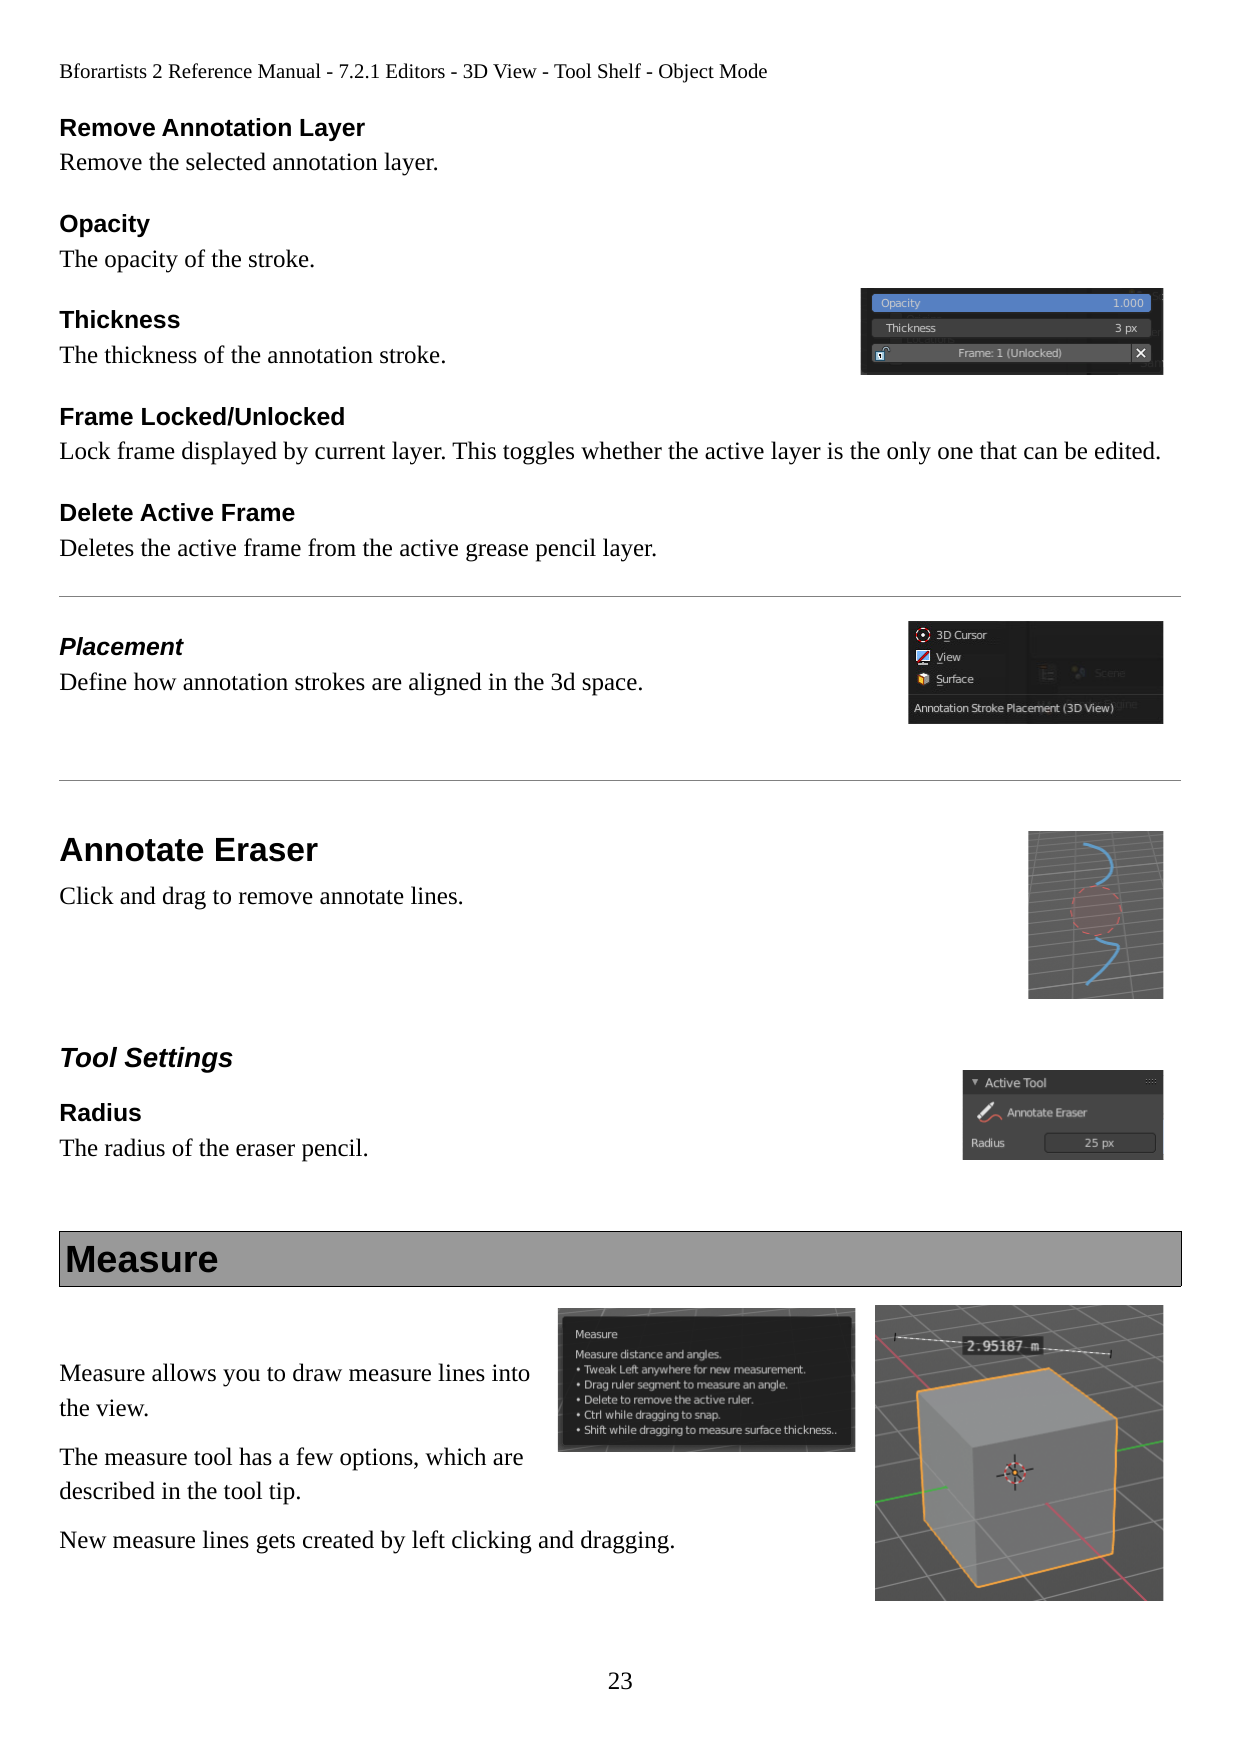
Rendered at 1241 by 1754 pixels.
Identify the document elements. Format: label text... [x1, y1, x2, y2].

picture [860, 288, 1164, 375]
picture [1028, 831, 1164, 999]
picture [962, 1070, 1164, 1160]
subtitle [1164, 632, 1181, 661]
text The measure tool has a few options, which are described in the tool tip. [59, 1442, 875, 1505]
subtitle Delete Active Frame [59, 498, 1181, 527]
text Deletes the active frame from the active grease pencil layer. [59, 533, 1181, 562]
subtitle Opacity [59, 209, 1181, 237]
text The thickness of the annotation stroke. [59, 340, 860, 369]
subtitle [1164, 305, 1181, 334]
text Click and drag to remove annotate lines. [59, 881, 1028, 910]
text Lock frame displayed by current layer. This toggles whether the active layer is the only one that can be edited. [59, 436, 1181, 465]
subtitle [1164, 1098, 1181, 1126]
subtitle Remove Annotation Layer [59, 113, 1181, 141]
subtitle Frame Locked/Unlocked [59, 402, 1181, 430]
picture [908, 621, 1164, 724]
text The opacity of the stroke. [59, 244, 1181, 272]
table_header Measure [60, 1232, 1181, 1286]
text New measure lines gets created by left clicking and dragging. [59, 1525, 875, 1554]
text The radius of the eraser pencil. [59, 1133, 1181, 1161]
text Define how annotation strokes are aligned in the 3d space. [59, 667, 908, 696]
subtitle Radius [59, 1098, 962, 1126]
subtitle Tool Settings [59, 1041, 1181, 1073]
picture [875, 1305, 1164, 1601]
subtitle Thickness [59, 305, 860, 334]
subtitle Placement [59, 632, 908, 661]
subtitle Annotate Eraser [59, 830, 1181, 869]
picture [557, 1308, 856, 1452]
text Remove the selected annotation layer. [59, 147, 1181, 176]
text [856, 1358, 875, 1421]
text Measure allows you to draw measure lines into the view. [59, 1358, 557, 1421]
